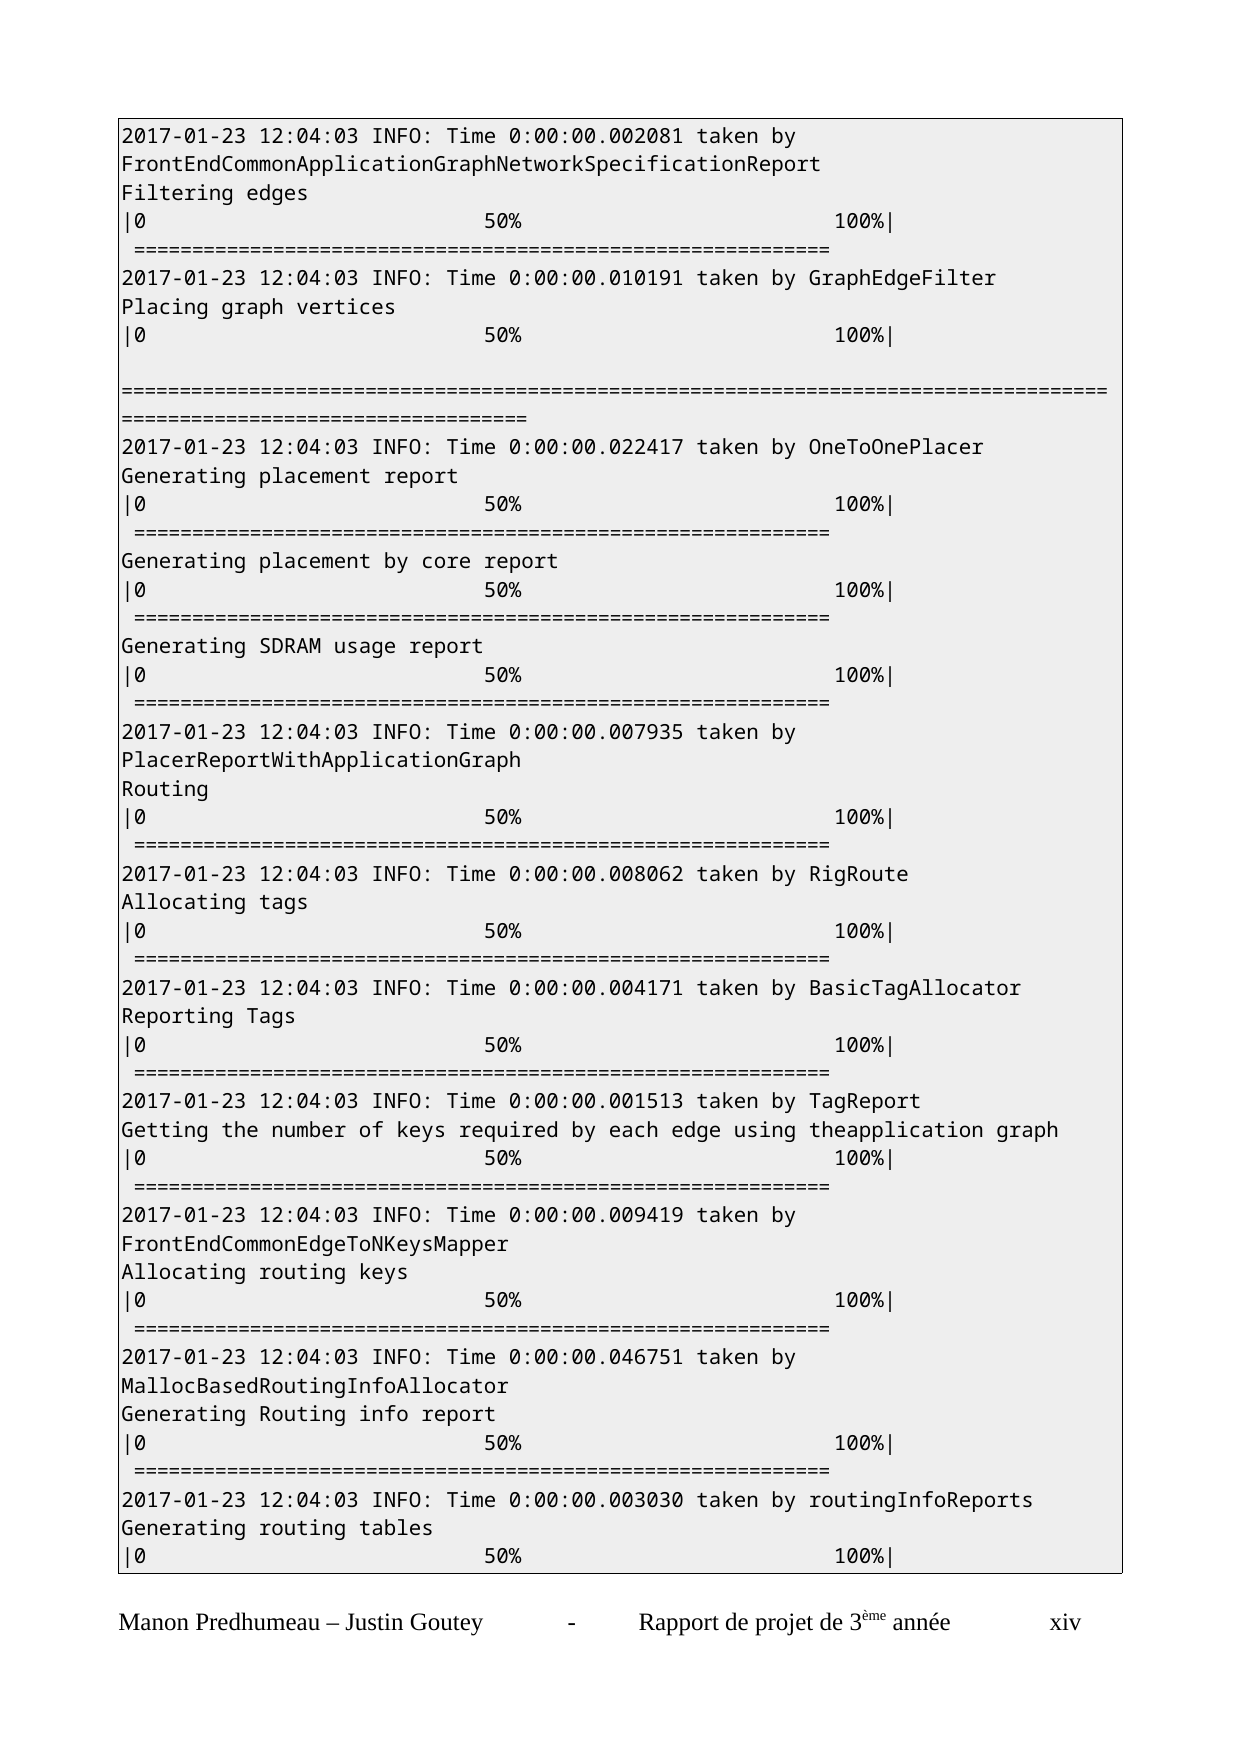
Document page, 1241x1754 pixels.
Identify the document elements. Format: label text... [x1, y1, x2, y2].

text Generating routing tables [119, 1510, 1122, 1538]
text 2017-01-23 12:04:03 INFO: Time 0:00:00.003030 taken by routingInfoReports [119, 1482, 1122, 1510]
text 2017-01-23 12:04:03 INFO: Time 0:00:00.022417 taken by OneToOnePlacer [119, 429, 1122, 458]
text 2017-01-23 12:04:03 INFO: Time 0:00:00.004171 taken by BasicTagAllocator [119, 970, 1122, 998]
text 2017-01-23 12:04:03 INFO: Time 0:00:00.007935 taken by PlacerReportWithApplicationGraph [119, 714, 1122, 771]
text |0 50% 100%| [119, 1140, 1122, 1169]
text Placing graph vertices [119, 289, 1122, 317]
text |0 50% 100%| [119, 1425, 1122, 1453]
text Allocating tags [119, 884, 1122, 913]
text ============================================================ [119, 1311, 1122, 1339]
text ============================================================ [119, 1169, 1122, 1197]
text Reporting Tags [119, 998, 1122, 1027]
text |0 50% 100%| [119, 657, 1122, 685]
text |0 50% 100%| [119, 572, 1122, 600]
text Generating Routing info report [119, 1396, 1122, 1425]
text Routing [119, 771, 1122, 799]
text ============================================================ [119, 232, 1122, 260]
text ============================================================ [119, 600, 1122, 628]
text 2017-01-23 12:04:03 INFO: Time 0:00:00.009419 taken by FrontEndCommonEdgeToNKeysMapper [119, 1197, 1122, 1254]
text |0 50% 100%| [119, 913, 1122, 941]
text 2017-01-23 12:04:03 INFO: Time 0:00:00.001513 taken by TagReport [119, 1083, 1122, 1112]
text ============================================================ [119, 941, 1122, 970]
text ============================================================ [119, 1055, 1122, 1083]
text 2017-01-23 12:04:03 INFO: Time 0:00:00.010191 taken by GraphEdgeFilter [119, 260, 1122, 289]
text Generating placement report [119, 458, 1122, 486]
text |0 50% 100%| [119, 317, 1122, 346]
text ======================================================================================================================== [119, 346, 1122, 429]
text Getting the number of keys required by each edge using theapplication graph [119, 1112, 1122, 1140]
text 2017-01-23 12:04:03 INFO: Time 0:00:00.008062 taken by RigRoute [119, 856, 1122, 884]
text |0 50% 100%| [119, 203, 1122, 232]
text Allocating routing keys [119, 1254, 1122, 1283]
text |0 50% 100%| [119, 1027, 1122, 1055]
text ============================================================ [119, 685, 1122, 714]
text |0 50% 100%| [119, 1538, 1122, 1573]
text ============================================================ [119, 515, 1122, 543]
text Generating placement by core report [119, 543, 1122, 572]
text Generating SDRAM usage report [119, 628, 1122, 657]
text |0 50% 100%| [119, 799, 1122, 828]
text Filtering edges [119, 175, 1122, 203]
text |0 50% 100%| [119, 1283, 1122, 1311]
text ============================================================ [119, 828, 1122, 856]
text ============================================================ [119, 1453, 1122, 1482]
text |0 50% 100%| [119, 486, 1122, 515]
text 2017-01-23 12:04:03 INFO: Time 0:00:00.046751 taken by MallocBasedRoutingInfoAllocator [119, 1339, 1122, 1396]
text 2017-01-23 12:04:03 INFO: Time 0:00:00.002081 taken by FrontEndCommonApplicationGraphNetworkSpecificationReport [119, 119, 1122, 175]
